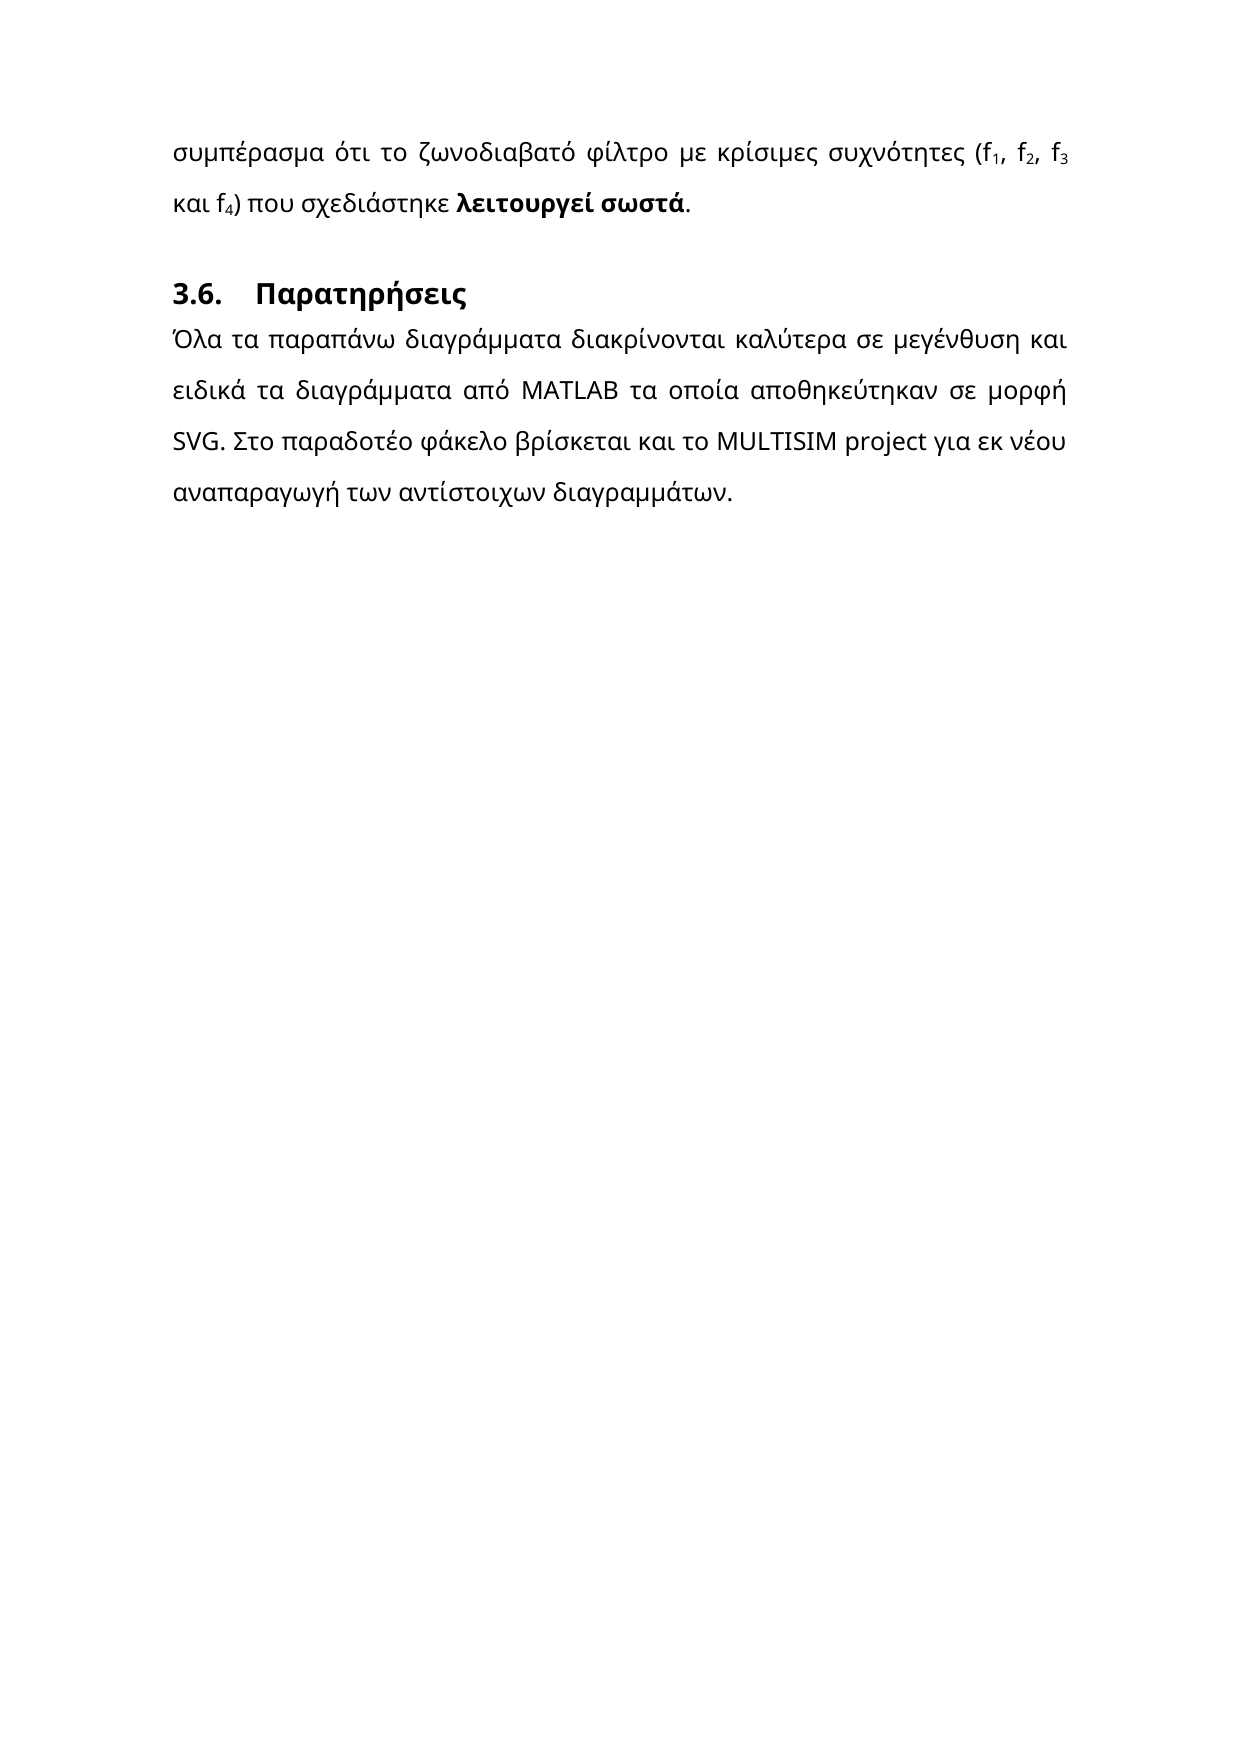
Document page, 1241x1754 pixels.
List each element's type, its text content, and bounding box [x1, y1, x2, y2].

subtitle Παρατηρήσεις [172, 273, 1068, 313]
text συμπέρασμα ότι το ζωνοδιαβατό φίλτρο με κρίσιμες συχνότητες (f1, f2, f3 και f4) που σχεδιάστηκε λειτουργεί σωστά. [172, 135, 1068, 220]
text Όλα τα παραπάνω διαγράμματα διακρίνονται καλύτερα σε μεγένθυση και ειδικά τα διαγράμματα από MATLAB τα οποία αποθηκεύτηκαν σε μορφή SVG. Στο παραδοτέο φάκελο βρίσκεται και το MULTISIM project για εκ νέου αναπαραγωγή των αντίστοιχων διαγραμμάτων. [172, 322, 1068, 509]
